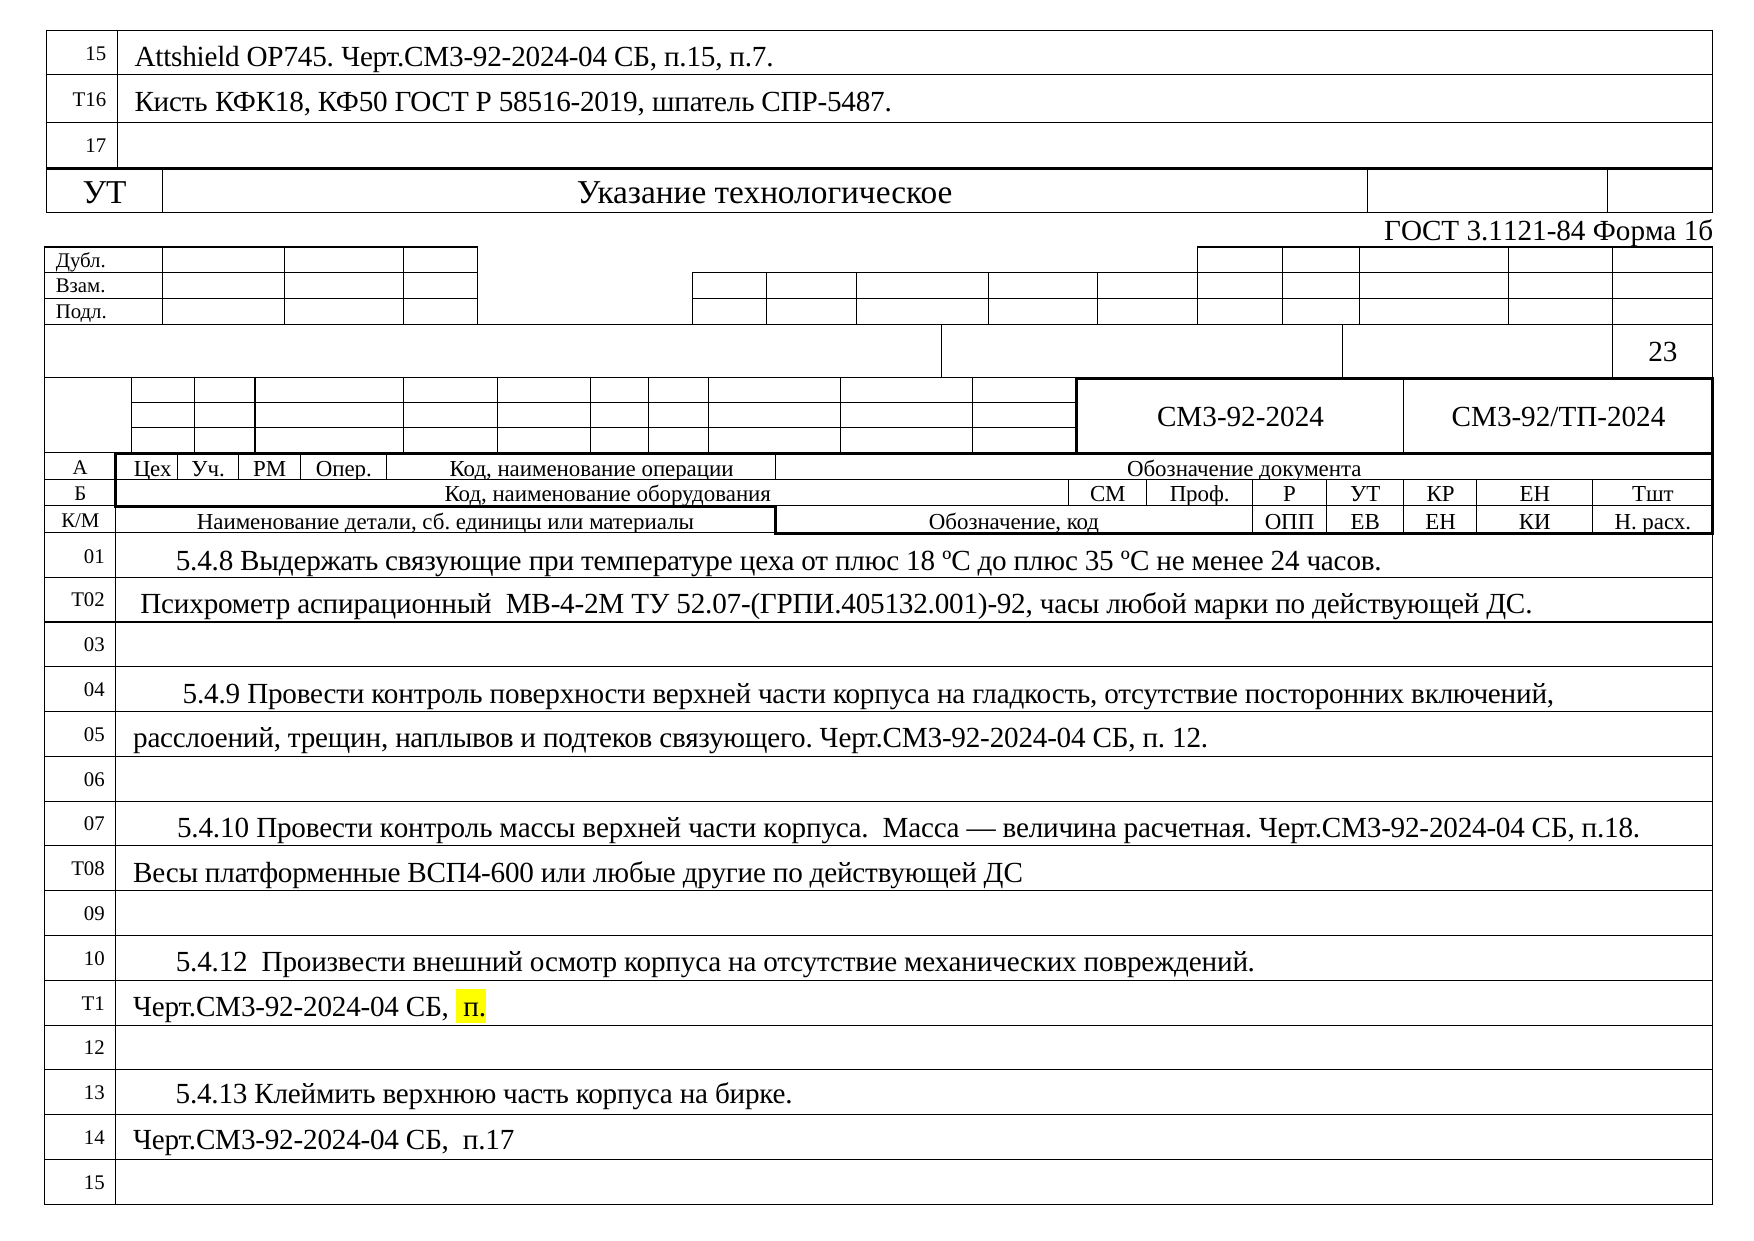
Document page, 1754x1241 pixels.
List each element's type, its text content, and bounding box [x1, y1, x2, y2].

table_header [1360, 248, 1508, 272]
table_cell [116, 1160, 1712, 1204]
table_cell [649, 403, 708, 427]
table_cell Взам. [45, 273, 162, 298]
table_cell [841, 378, 972, 402]
table_cell [1360, 299, 1508, 324]
table_cell Проф. [1147, 480, 1252, 505]
table_cell T1 [45, 981, 115, 1024]
table_cell [478, 272, 692, 324]
table_cell [118, 123, 1712, 167]
table_header [1283, 248, 1359, 272]
table_cell 17 [47, 123, 117, 167]
table_cell Наименование детали, сб. единицы или материалы [116, 508, 774, 532]
table_cell [973, 378, 1075, 402]
table_cell 10 [45, 936, 115, 980]
table_cell [709, 428, 840, 452]
table_cell [256, 378, 403, 402]
table_cell УТ [47, 170, 162, 212]
table_cell [1608, 170, 1712, 212]
table_cell Т16 [47, 75, 117, 122]
table_cell 04 [45, 667, 115, 711]
table_header [478, 246, 692, 272]
table_header [989, 246, 1098, 272]
table_header [1613, 248, 1712, 272]
table_cell 23 [1613, 325, 1712, 377]
table_cell [163, 299, 284, 324]
table_cell [256, 428, 403, 452]
table_cell [693, 273, 766, 298]
table_cell [709, 403, 840, 427]
table_cell 13 [45, 1070, 115, 1114]
table_cell [45, 378, 131, 452]
table_cell [1198, 299, 1282, 324]
table_cell [989, 299, 1097, 324]
table_header Дубл. [45, 248, 162, 272]
table_cell [973, 403, 1075, 427]
table_cell 5.4.8 Выдержать связующие при температуре цеха от плюс 18 ºС до плюс 35 ºС не менее 24 часов. [116, 533, 1712, 577]
table_cell Подл. [45, 299, 162, 324]
table_cell СМ [1069, 480, 1146, 505]
table_cell Уч. [178, 455, 238, 479]
table_cell [498, 378, 590, 402]
table_cell [989, 273, 1097, 298]
table_cell [404, 403, 497, 427]
table_cell Код, наименование оборудования [117, 480, 1068, 505]
table_cell [1368, 170, 1607, 212]
table_header [857, 246, 989, 272]
table_cell 05 [45, 712, 115, 756]
table_cell Кисть КФК18, КФ50 ГОСТ Р 58516-2019, шпатель СПР-5487. [118, 75, 1712, 122]
table_cell [857, 273, 988, 298]
table_cell Обозначение документа [776, 455, 1711, 479]
table_cell Цех [117, 455, 177, 479]
table_cell [285, 273, 403, 298]
table_cell [116, 891, 1712, 935]
table_cell [1613, 299, 1712, 324]
table_cell [132, 378, 194, 402]
table_cell [767, 273, 856, 298]
table_cell 14 [45, 1115, 115, 1159]
table_cell СМ3-92/ТП-2024 [1404, 380, 1711, 452]
table_cell Весы платформенные ВСП4-600 или любые другие по действующей ДС [116, 846, 1712, 890]
table_cell Н. расх. [1593, 506, 1711, 532]
table_cell [857, 299, 988, 324]
table_cell [693, 299, 766, 324]
table_cell [649, 428, 708, 452]
table_cell [709, 378, 840, 402]
table_cell 5.4.10 Провести контроль массы верхней части корпуса. Масса — величина расчетная. Черт.СМ3-92-2024-04 СБ, п.18. [116, 802, 1712, 845]
table_cell Психрометр аспирационный МВ-4-2М ТУ 52.07-(ГРПИ.405132.001)-92, часы любой марки по действующей ДС. [116, 578, 1712, 621]
table_header [693, 246, 767, 272]
table_cell КР [1404, 480, 1476, 505]
table_cell 09 [45, 891, 115, 935]
table_header [163, 248, 284, 272]
table_cell [195, 403, 254, 427]
table_cell [195, 428, 254, 452]
table_cell [498, 428, 590, 452]
table_cell 01 [45, 533, 115, 577]
table_cell Черт.СМ3-92-2024-04 СБ, п. [116, 981, 1712, 1024]
table_cell 15 [45, 1160, 115, 1204]
table_cell Черт.СМ3-92-2024-04 СБ, п.17 [116, 1115, 1712, 1159]
table_cell [1343, 325, 1612, 377]
table_cell [498, 403, 590, 427]
table_cell [767, 299, 856, 324]
table_cell [841, 428, 972, 452]
text ГОСТ 3.1121-84 Форма 1б [74, 213, 1713, 246]
table_header [285, 248, 403, 272]
table_cell СМ3-92-2024 [1078, 380, 1403, 452]
table_cell [256, 403, 403, 427]
table_cell 5.4.9 Провести контроль поверхности верхней части корпуса на гладкость, отсутствие посторонних включений, [116, 667, 1712, 711]
table_cell [942, 325, 1342, 377]
table_cell А [45, 453, 114, 479]
table_cell ЕН [1477, 480, 1592, 505]
table_cell 5.4.12 Произвести внешний осмотр корпуса на отсутствие механических повреждений. [116, 936, 1712, 980]
table_cell [116, 623, 1712, 666]
table_cell [649, 378, 708, 402]
table_cell [973, 428, 1075, 452]
table_cell РМ [239, 455, 300, 479]
table_cell ЕВ [1327, 506, 1403, 532]
table_cell [195, 378, 254, 402]
table_cell Код, наименование операции [387, 455, 775, 479]
table_cell [1098, 273, 1197, 298]
table_cell [1613, 273, 1712, 298]
table_cell 06 [45, 757, 115, 801]
table_cell [404, 299, 477, 324]
table_cell 15 [47, 31, 117, 74]
table_cell 03 [45, 623, 115, 666]
table_cell УТ [1327, 480, 1403, 505]
table_cell [404, 273, 477, 298]
table_cell 5.4.13 Клеймить верхнюю часть корпуса на бирке. [116, 1070, 1712, 1114]
table_cell расслоений, трещин, наплывов и подтеков связующего. Черт.СМ3-92-2024-04 СБ, п. 12. [116, 712, 1712, 756]
table_cell [132, 428, 194, 452]
table_cell Опер. [301, 455, 386, 479]
table_cell [116, 1026, 1712, 1069]
table_header [404, 248, 477, 272]
table_header [767, 246, 857, 272]
table_header [1509, 248, 1612, 272]
table_cell T02 [45, 578, 115, 621]
table_cell [1098, 299, 1197, 324]
table_cell Р [1253, 480, 1326, 505]
table_cell Обозначение, код [777, 506, 1252, 532]
table_cell [591, 378, 648, 402]
table_cell Указание технологическое [163, 170, 1367, 212]
table_cell [1509, 273, 1612, 298]
table_header [1198, 248, 1282, 272]
table_header [1098, 246, 1197, 272]
table_cell К/М [45, 506, 115, 532]
table_cell [45, 325, 941, 377]
table_cell [591, 428, 648, 452]
table_cell Attshield OP745. Черт.СМ3-92-2024-04 СБ, п.15, п.7. [118, 31, 1712, 74]
table_cell [132, 403, 194, 427]
table_cell [404, 378, 497, 402]
table_cell [1198, 273, 1282, 298]
table_cell [591, 403, 648, 427]
table_cell [1283, 273, 1359, 298]
table_cell [163, 273, 284, 298]
table_cell [1283, 299, 1359, 324]
table_cell Тшт [1593, 480, 1711, 505]
table_cell [404, 428, 497, 452]
table_cell [1360, 273, 1508, 298]
table_cell [841, 403, 972, 427]
table_cell ЕН [1404, 506, 1476, 532]
table_cell [116, 757, 1712, 801]
table_cell T08 [45, 846, 115, 890]
table_cell КИ [1477, 506, 1592, 532]
table_cell 07 [45, 802, 115, 845]
table_cell 12 [45, 1026, 115, 1069]
table_cell Б [45, 480, 114, 505]
table_cell [285, 299, 403, 324]
table_cell [1509, 299, 1612, 324]
table_cell ОПП [1253, 506, 1326, 532]
